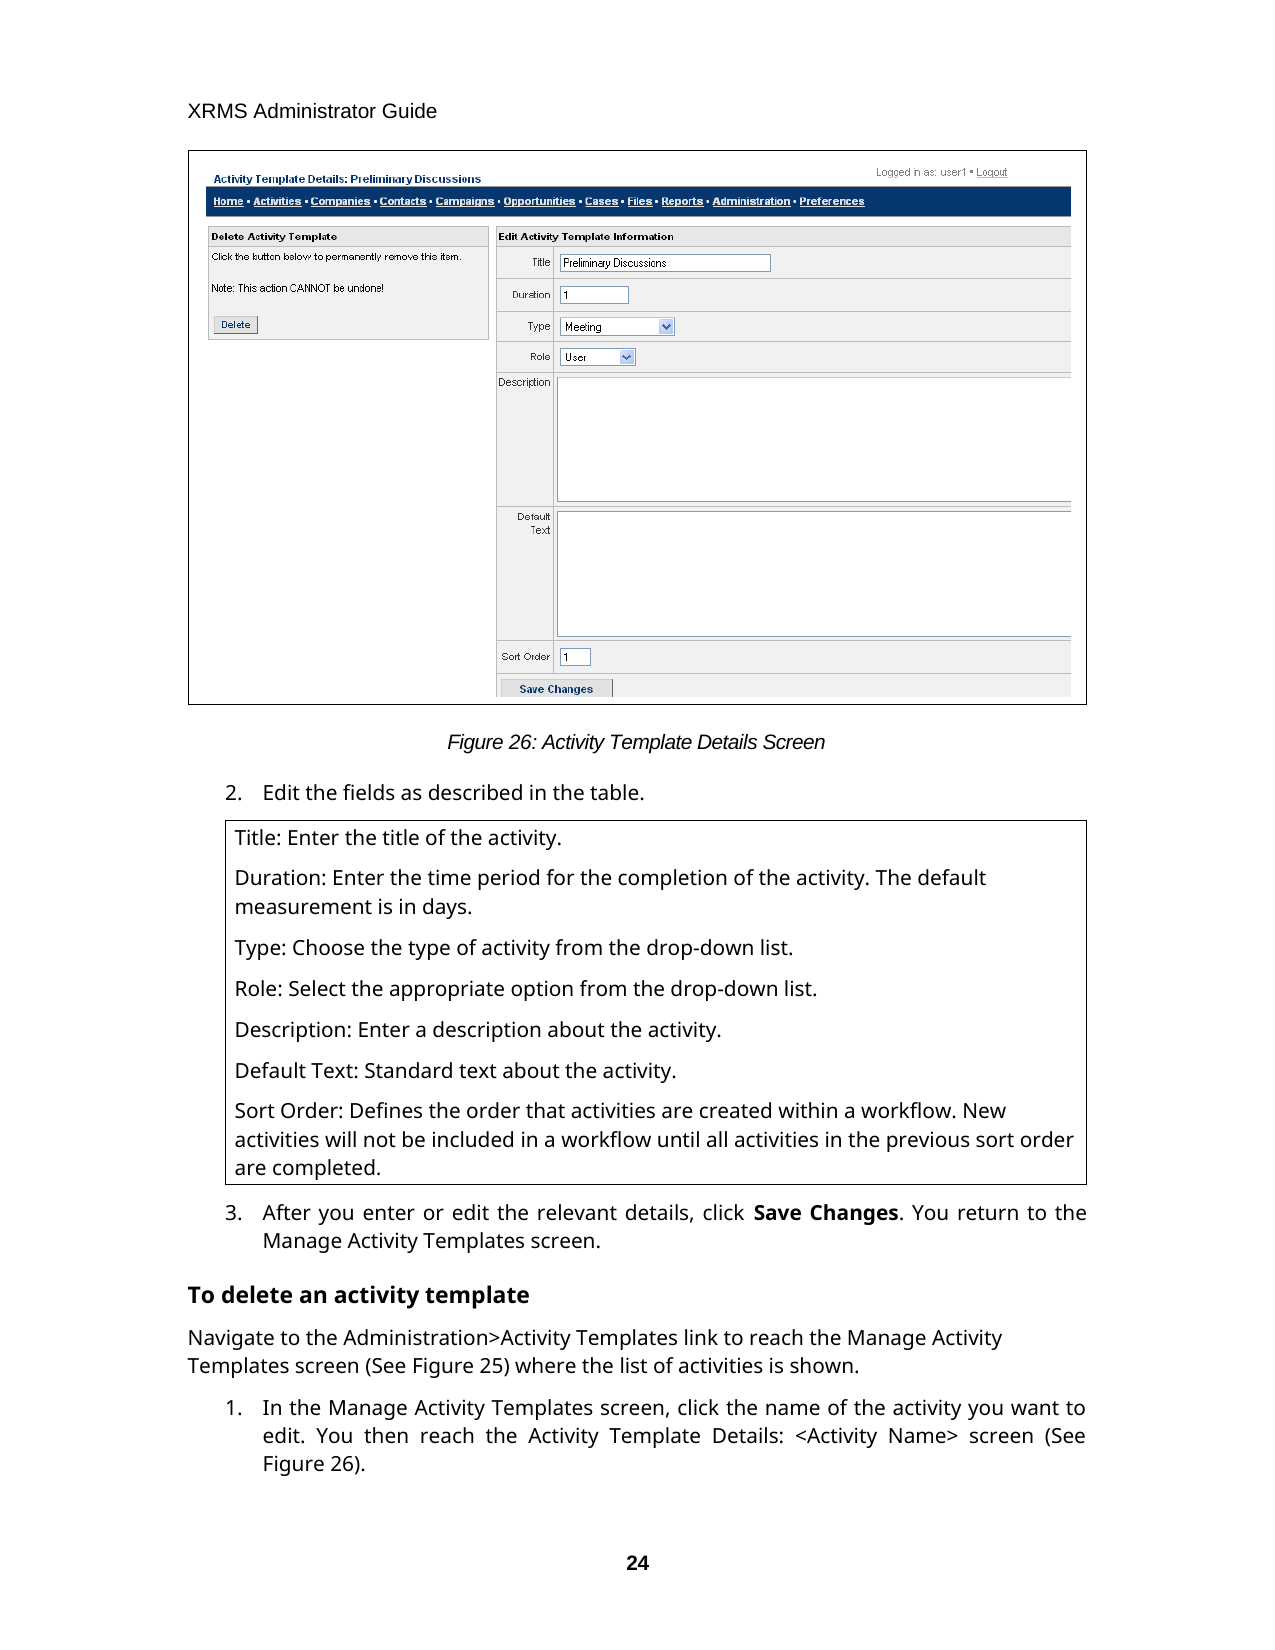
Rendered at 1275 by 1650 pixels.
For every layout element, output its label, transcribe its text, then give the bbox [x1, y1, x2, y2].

text Sort Order: Defines the order that activities are created within a workflow. New activities will not be included in a workflow until all activities in the previous sort order are completed. [226, 1093, 1086, 1184]
text Description: Enter a description about the activity. [226, 1012, 1086, 1043]
text Type: Choose the type of activity from the drop-down list. [226, 930, 1086, 961]
list After you enter or edit the relevant details, click Save Changes. You return to the Manage Activity Templates screen. [225, 1198, 1087, 1254]
text Title: Enter the title of the activity. [226, 821, 1086, 851]
text Figure 26: Activity Template Details Screen [187, 730, 1087, 753]
text Role: Select the appropriate option from the drop-down list. [226, 971, 1086, 1002]
text Navigate to the Administration>Activity Templates link to reach the Manage Activity Templates screen (See Figure 25) where the list of activities is shown. [187, 1323, 1087, 1380]
text To delete an activity template [187, 1279, 1087, 1311]
picture [204, 159, 1071, 697]
list In the Manage Activity Templates screen, click the name of the activity you want to edit. You then reach the Activity Template Details: <Activity Name> screen (See Figure 26). [225, 1393, 1087, 1478]
text Default Text: Standard text about the activity. [226, 1053, 1086, 1084]
text Duration: Enter the time period for the completion of the activity. The default measurement is in days. [226, 860, 1086, 920]
list Edit the fields as described in the table. [225, 778, 1087, 807]
